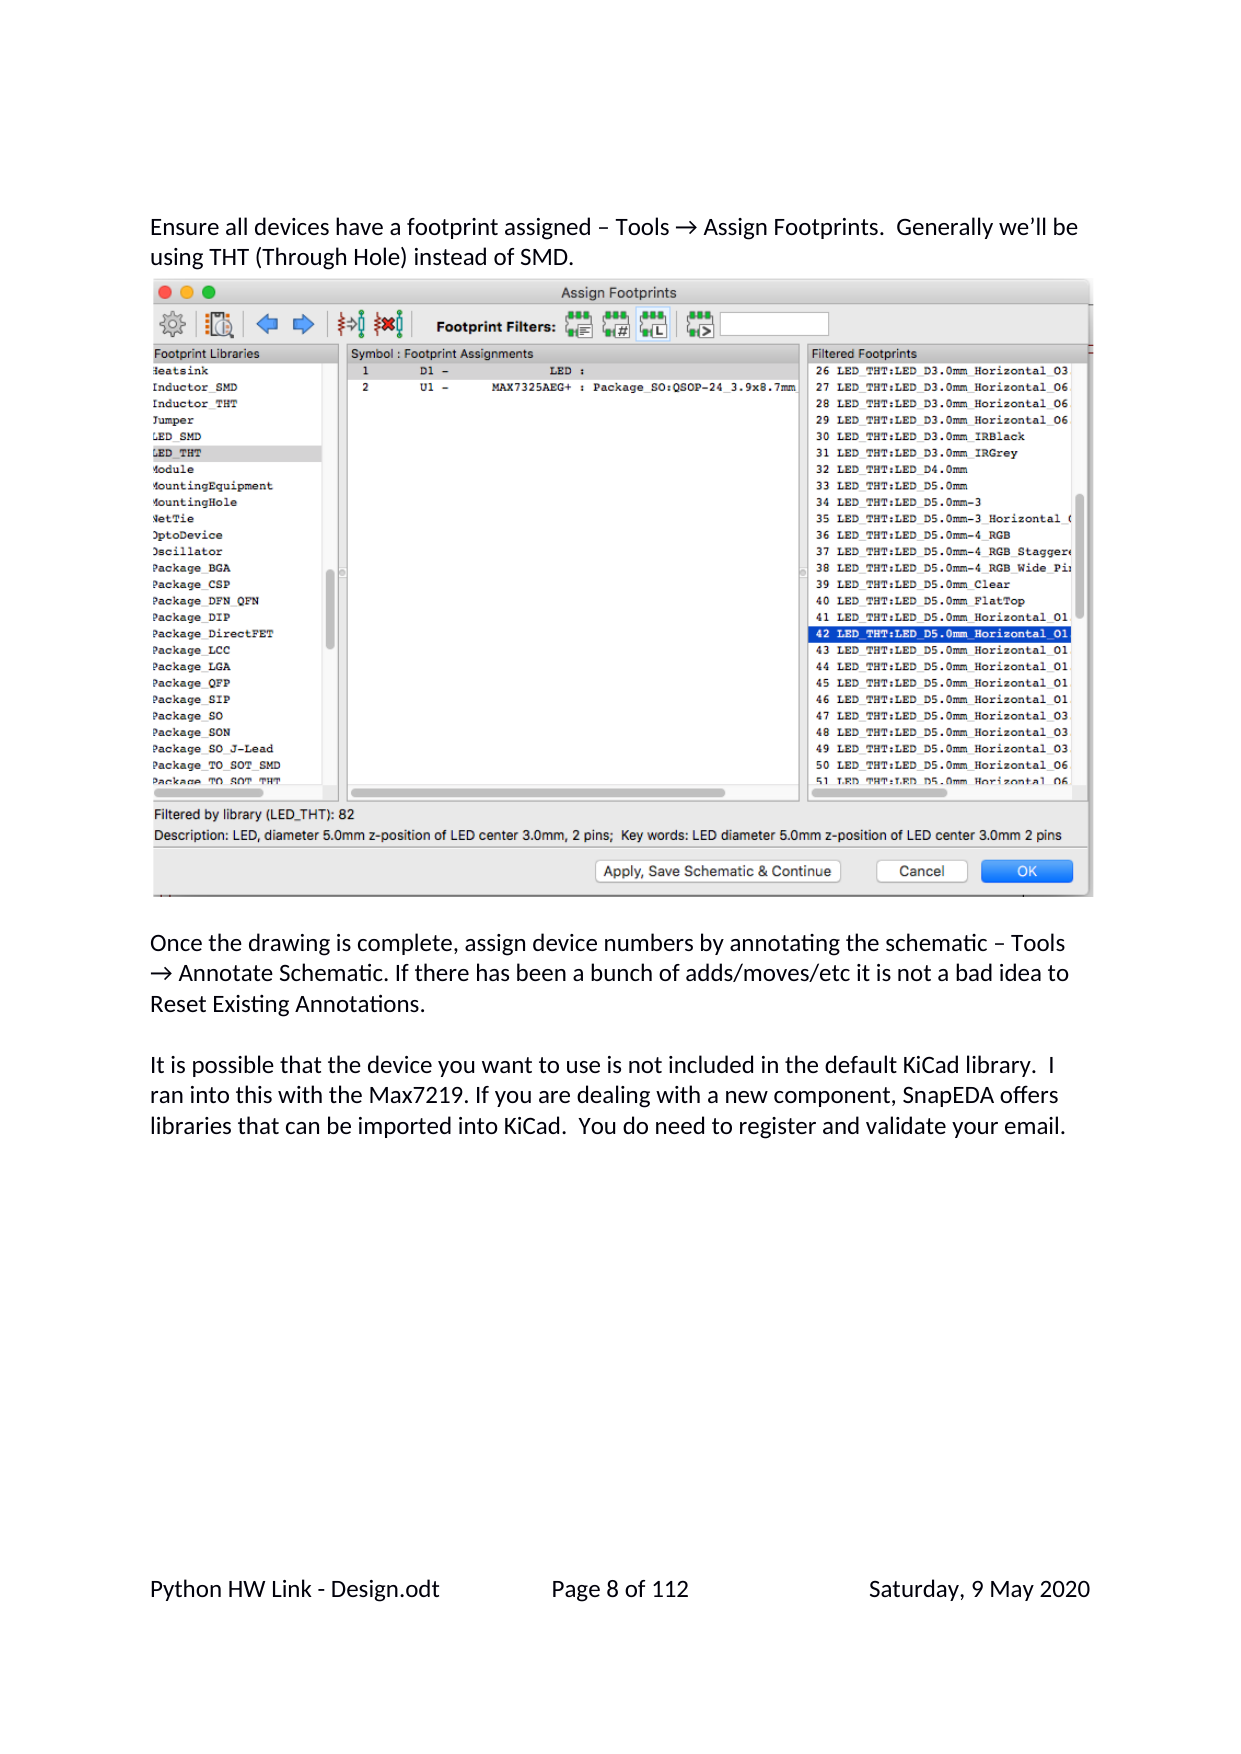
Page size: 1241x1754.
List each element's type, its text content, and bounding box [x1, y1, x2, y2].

text It is possible that the device you want to use is not included in the default KiCad library. I ran into this with the Max7219. If you are dealing with a new component, SnapEDA offers libraries that can be imported into KiCad. You do need to register and validate your email. [150, 1049, 1090, 1141]
text Once the drawing is complete, assign device numbers by annotating the schematic – Tools → Annotate Schematic. If there has been a bunch of adds/moves/etc it is not a bad idea to Reset Existing Annotations. [150, 927, 1090, 1018]
picture [153, 278, 1094, 897]
text Ensure all devices have a footprint assigned – Tools → Assign Footprints. Generally we’ll be using THT (Through Hole) instead of SMD. [150, 211, 1090, 272]
